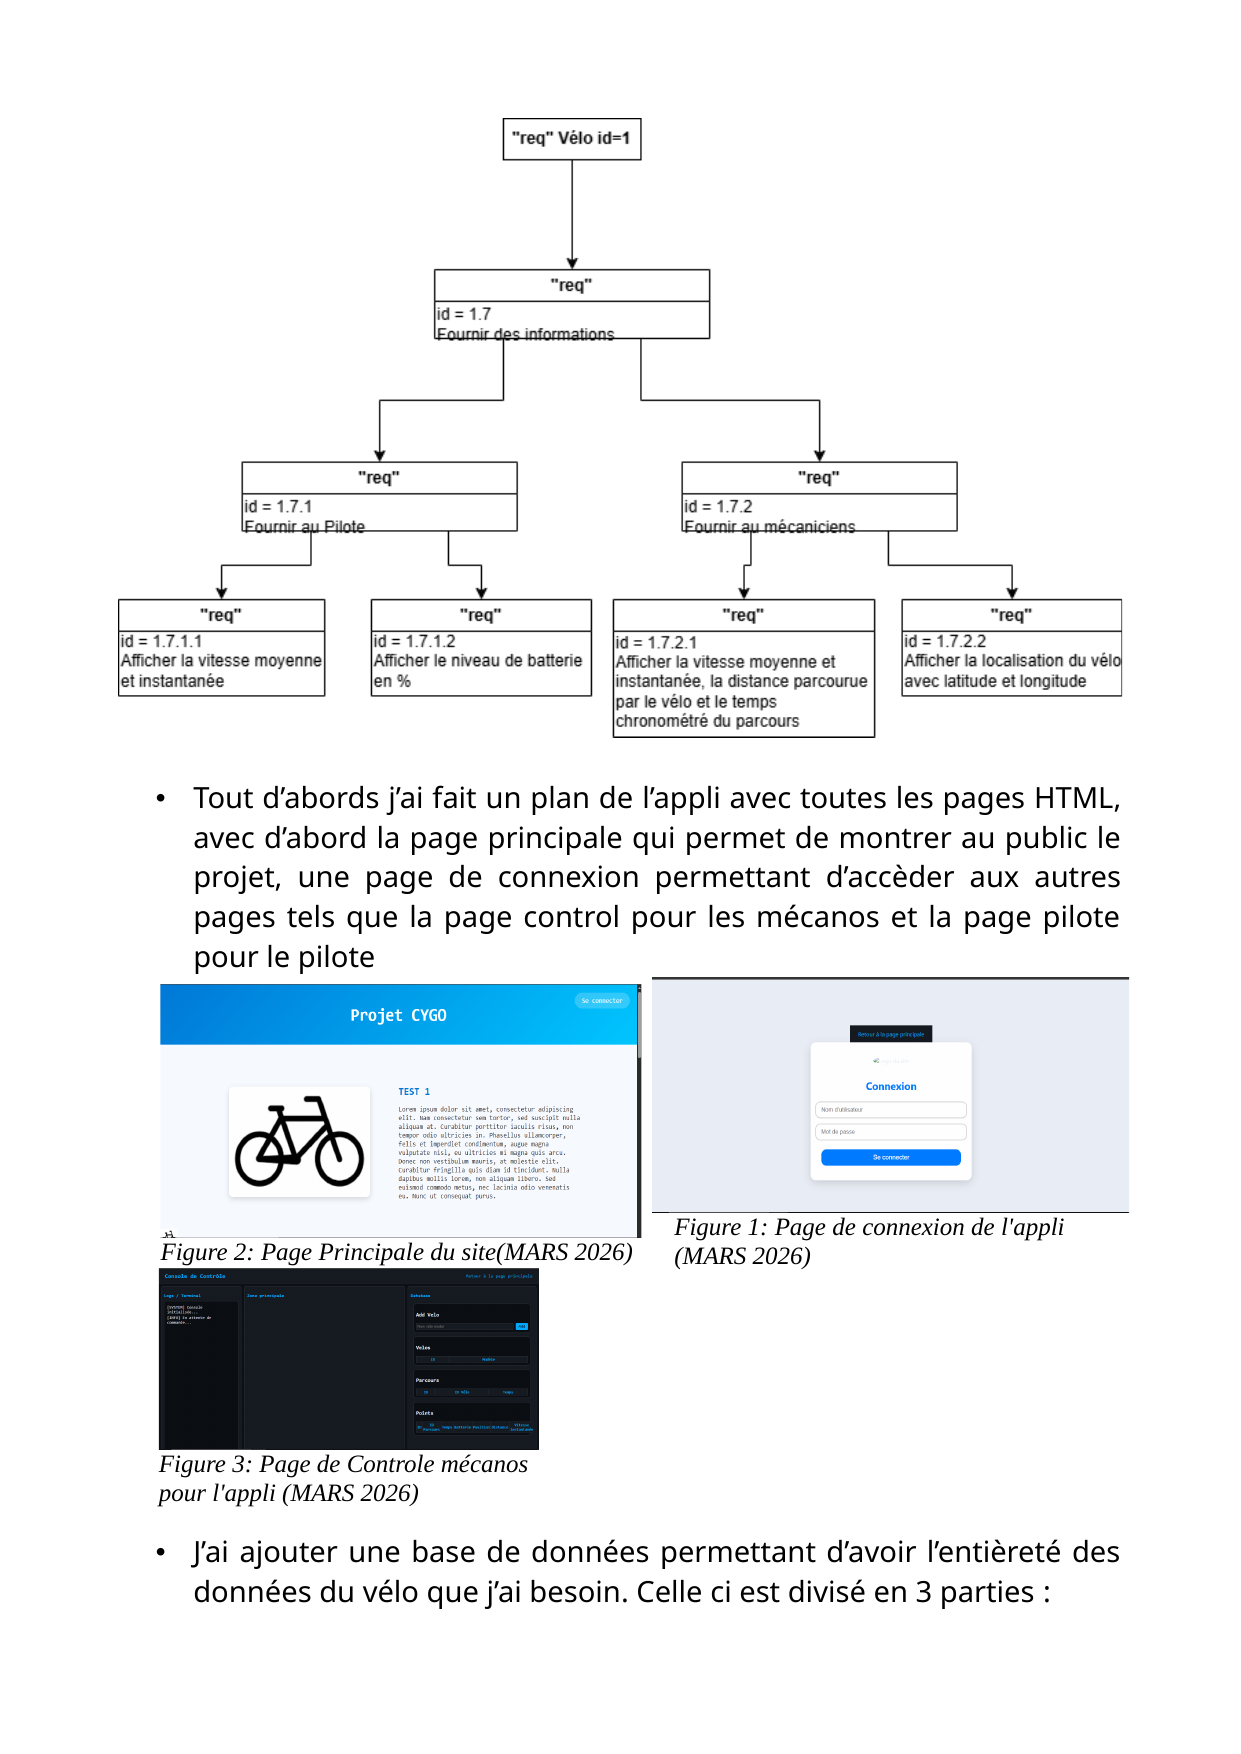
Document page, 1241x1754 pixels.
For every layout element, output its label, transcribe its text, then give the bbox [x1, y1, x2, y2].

picture [158, 1268, 539, 1450]
text Figure 3: Page de Controle mécanos pour l'appli (MARS 2026) [159, 1450, 539, 1507]
list Tout d’abords j’ai fait un plan de l’appli avec toutes les pages HTML, avec d’abord la page principale qui permet de montrer au public le projet, une page de connexion permettant d’accèder aux autres pages tels que la page control pour les mécanos et la page pilote pour le pilote [156, 777, 1122, 976]
text Figure 2: Page Principale du site(MARS 2026) [160, 1238, 641, 1266]
picture [118, 118, 1123, 738]
picture [160, 984, 642, 1238]
picture [379, 1013, 383, 1024]
list J’ai ajouter une base de données permettant d’avoir l’entièreté des données du vélo que j’ai besoin. Celle ci est divisé en 3 parties : [156, 1531, 1122, 1611]
picture [576, 994, 629, 1008]
picture [652, 977, 1130, 1213]
list Figure 1: Page de connexion de l'appli (MARS 2026) [674, 1213, 1108, 1270]
